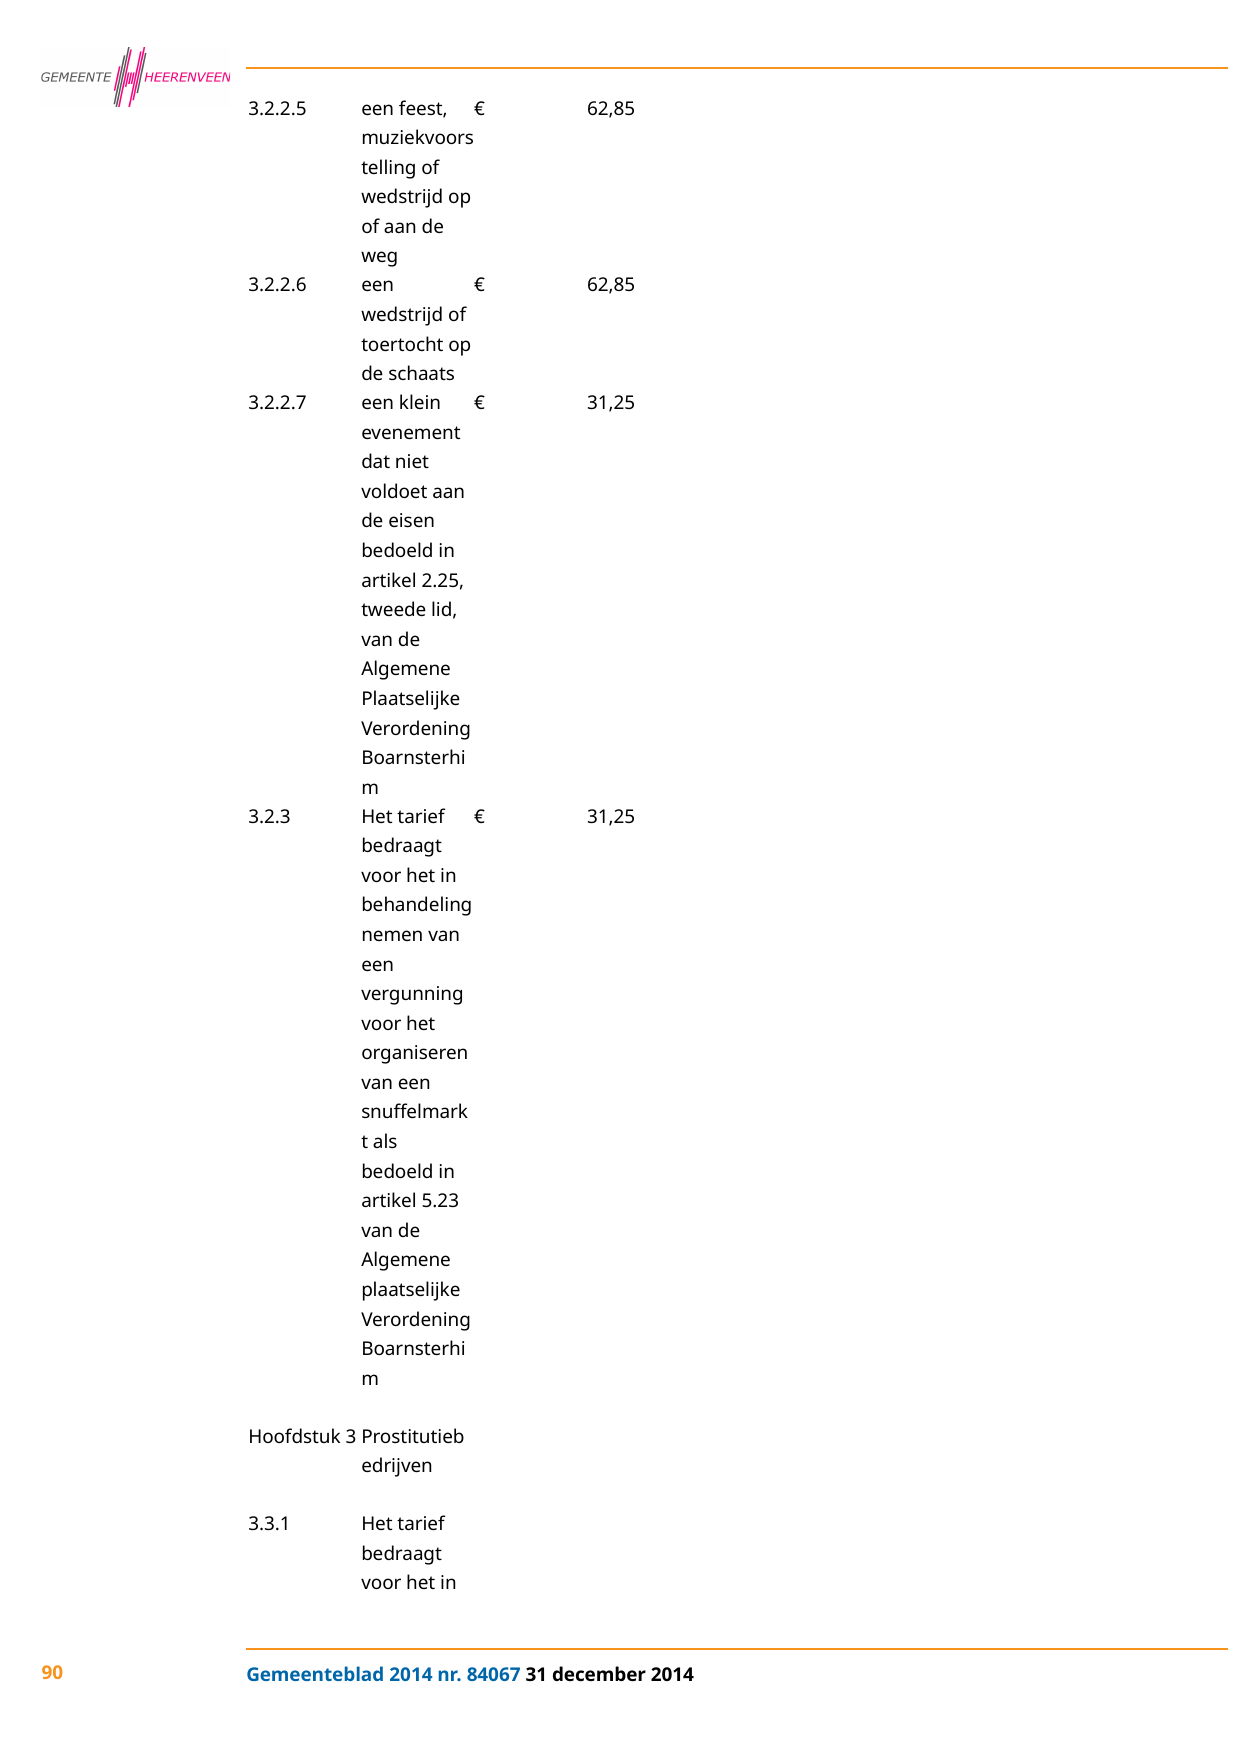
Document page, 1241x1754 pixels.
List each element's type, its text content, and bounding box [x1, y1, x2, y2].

table_cell 3.2.2.7 [248, 389, 361, 803]
table_cell [587, 1510, 700, 1595]
table_cell 3.3.1 [248, 1510, 361, 1595]
table_cell [248, 1394, 361, 1423]
table_cell € [474, 95, 587, 272]
table_cell [361, 1394, 474, 1423]
table_cell € [474, 389, 587, 803]
table_cell een klein evenement dat niet voldoet aan de eisen bedoeld in artikel 2.25, tweede lid, van de Algemene Plaatselijke Verordening Boarnsterhim [361, 389, 474, 803]
table_cell [587, 1423, 700, 1481]
table_cell Hoofdstuk 3 [248, 1423, 361, 1481]
table_cell [474, 1394, 587, 1423]
table_cell 31,25 [587, 803, 700, 1394]
table_cell [587, 1394, 700, 1423]
table_cell [474, 1481, 587, 1510]
table_cell € [474, 803, 587, 1394]
table_cell € [474, 272, 587, 389]
table_cell 62,85 [587, 272, 700, 389]
table_cell 62,85 [587, 95, 700, 272]
table_cell 3.2.2.5 [248, 95, 361, 272]
table_cell [248, 1481, 361, 1510]
table_cell [474, 1423, 587, 1481]
table_cell Het tarief bedraagt voor het in behandeling nemen van een vergunning voor het organiseren van een snuffelmarkt als bedoeld in artikel 5.23 van de Algemene plaatselijke Verordening Boarnsterhim [361, 803, 474, 1394]
table_cell 31,25 [587, 389, 700, 803]
table_cell Het tarief bedraagt voor het in [361, 1510, 474, 1595]
table_cell [474, 1510, 587, 1595]
table_cell een wedstrijd of toertocht op de schaats [361, 272, 474, 389]
table_cell een feest, muziekvoorstelling of wedstrijd op of aan de weg [361, 95, 474, 272]
table_cell [587, 1481, 700, 1510]
table_cell 3.2.2.6 [248, 272, 361, 389]
table_cell [361, 1481, 474, 1510]
table_cell Prostitutiebedrijven [361, 1423, 474, 1481]
table_cell 3.2.3 [248, 803, 361, 1394]
picture [41, 47, 231, 107]
